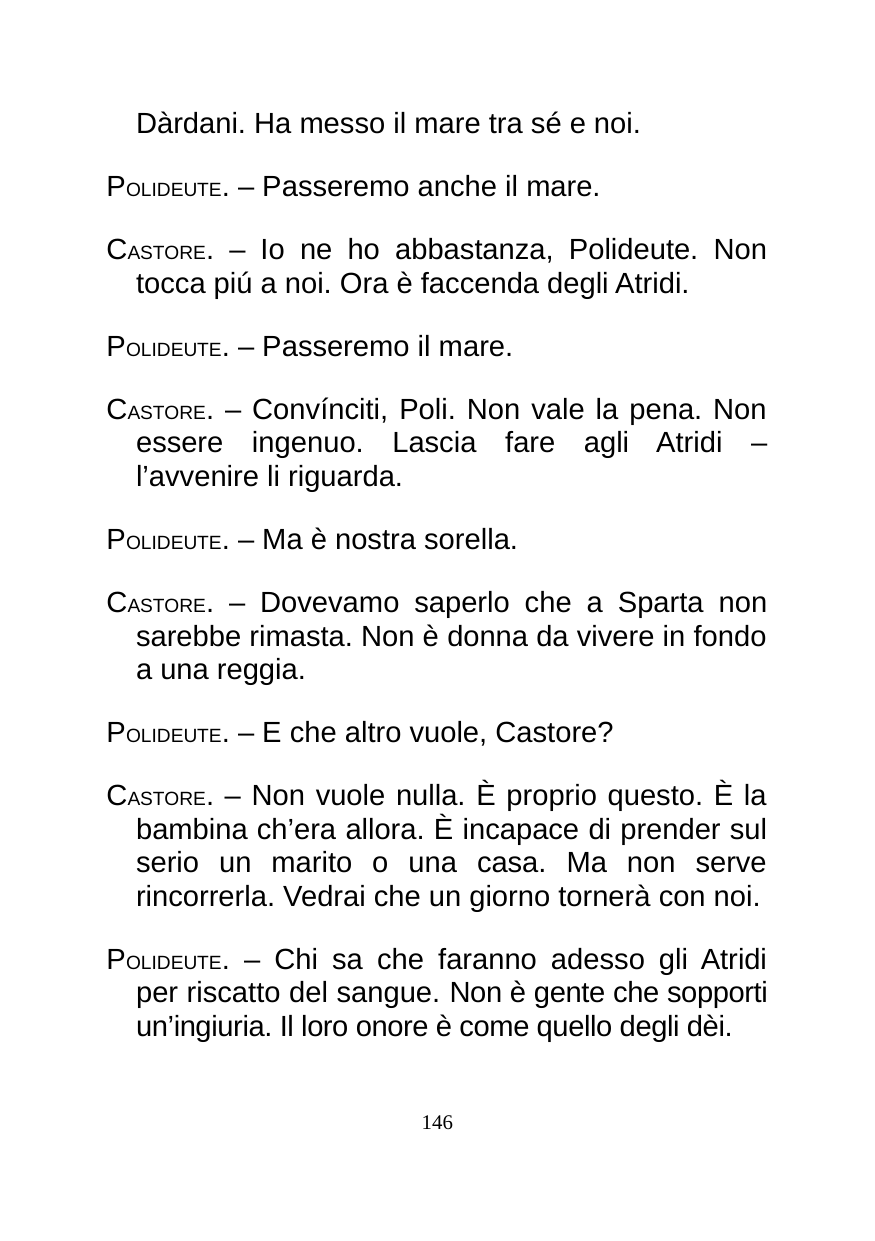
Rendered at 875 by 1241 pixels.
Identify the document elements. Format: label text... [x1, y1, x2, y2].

text Castore. – Dovevamo saperlo che a Sparta non sarebbe rimasta. Non è donna da vivere in fondo a una reggia. [106, 585, 768, 686]
text Polideute. – Ma è nostra sorella. [106, 522, 768, 556]
text Polideute. – Passeremo il mare. [106, 329, 768, 362]
text Castore. – Io ne ho abbastanza, Polideute. Non tocca piú a noi. Ora è faccenda degli Atridi. [106, 232, 768, 299]
text Castore. – Convínciti, Poli. Non vale la pena. Non essere ingenuo. Lascia fare agli Atridi – l’avvenire li riguarda. [106, 392, 768, 492]
text Dàrdani. Ha messo il mare tra sé e noi. [106, 106, 768, 140]
text Polideute. – Passeremo anche il mare. [106, 169, 768, 203]
text Polideute. – Chi sa che faranno adesso gli Atridi per riscatto del sangue. Non è gente che sopporti un’ingiuria. Il loro onore è come quello degli dèi. [106, 942, 768, 1042]
text Castore. – Non vuole nulla. È proprio questo. È la bambina ch’era allora. È incapace di prender sul serio un marito o una casa. Ma non serve rincorrerla. Vedrai che un giorno tornerà con noi. [106, 778, 768, 912]
text Polideute. – E che altro vuole, Castore? [106, 715, 768, 749]
